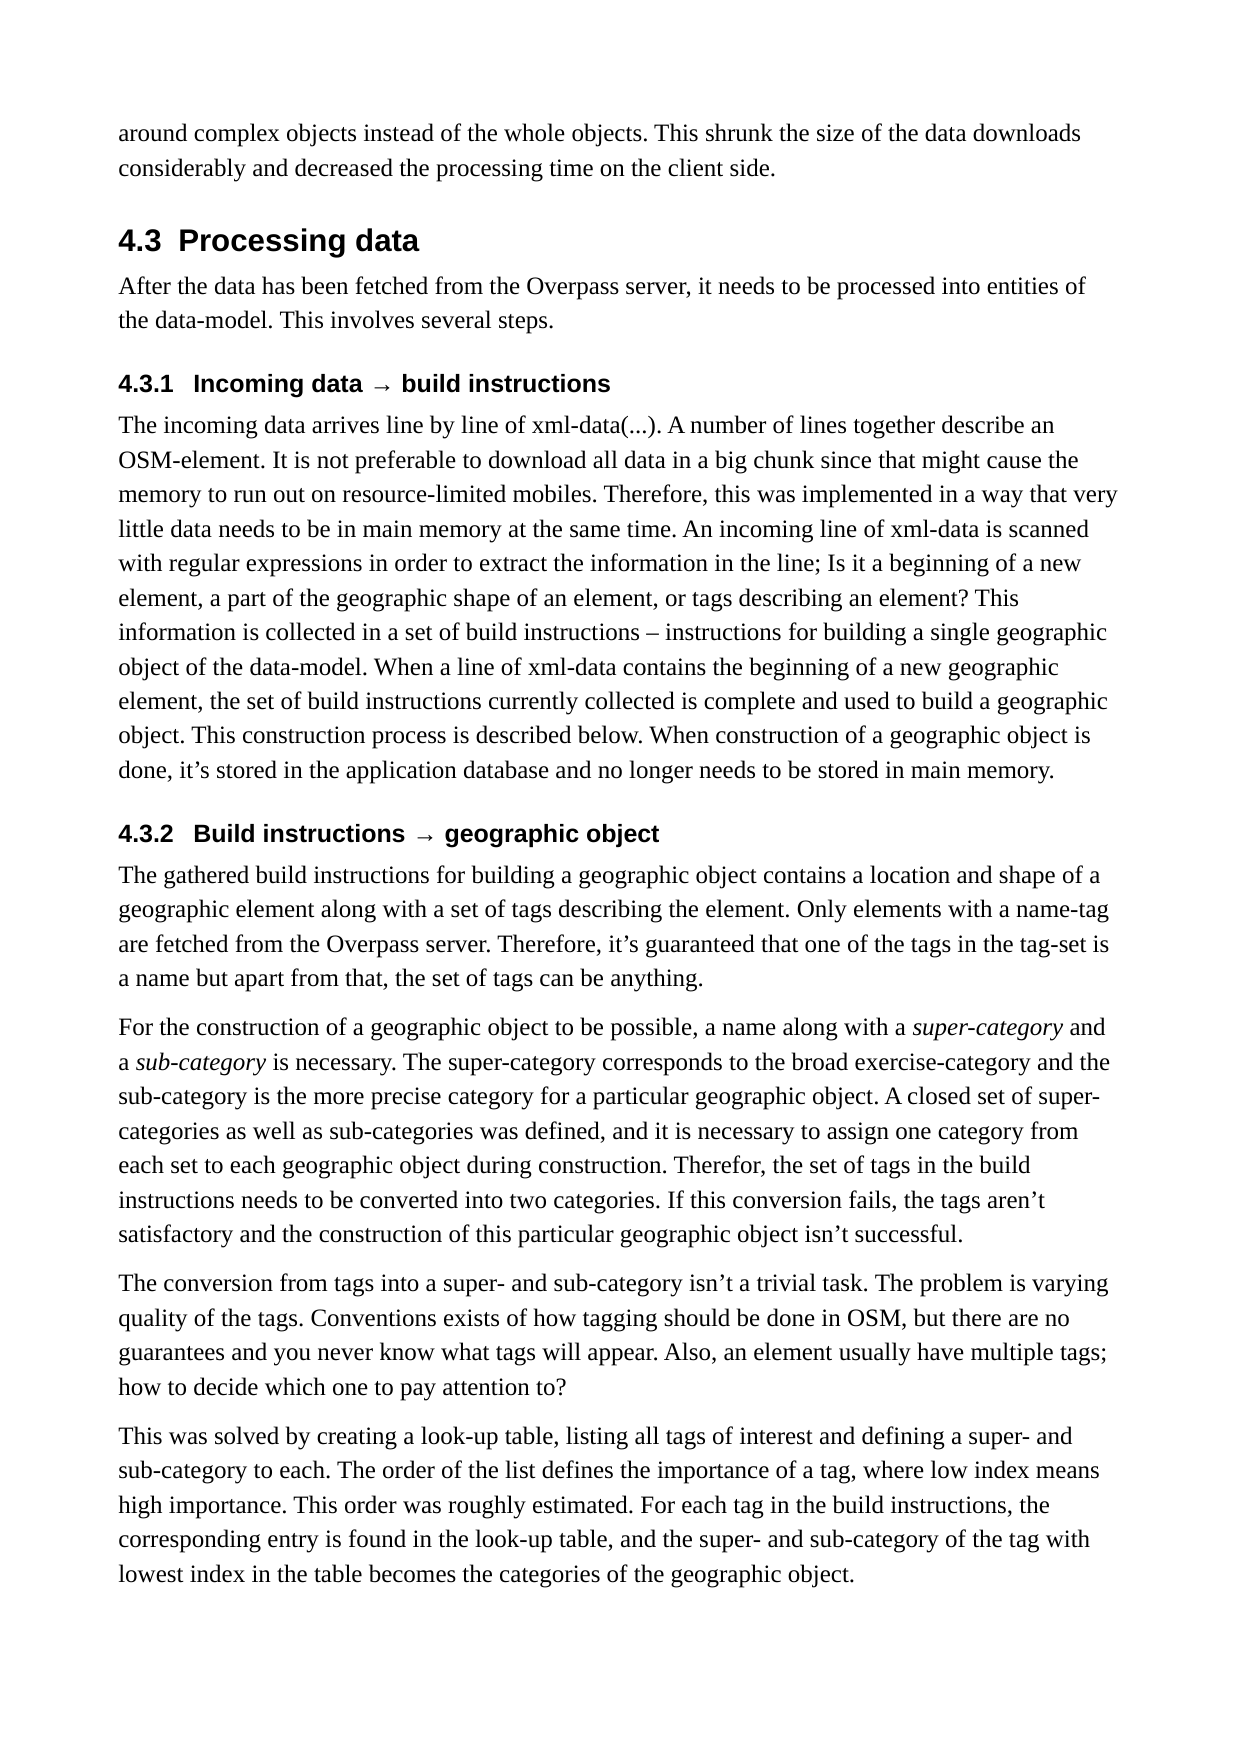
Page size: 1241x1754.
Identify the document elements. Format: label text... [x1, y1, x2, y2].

subtitle Build instructions → geographic object [118, 819, 1122, 847]
text After the data has been fetched from the Overpass server, it needs to be processed into entities of the data-model. This involves several steps. [118, 271, 1122, 334]
subtitle Incoming data → build instructions [118, 369, 1122, 398]
text around complex objects instead of the whole objects. This shrunk the size of the data downloads considerably and decreased the processing time on the client side. [118, 118, 1122, 181]
text The incoming data arrives line by line of xml-data(...). A number of lines together describe an OSM-element. It is not preferable to download all data in a big chunk since that might cause the memory to run out on resource-limited mobiles. Therefore, this was implemented in a way that very little data needs to be in main memory at the same time. An incoming line of xml-data is scanned with regular expressions in order to extract the information in the line; Is it a beginning of a new element, a part of the geographic shape of an element, or tags describing an element? This information is collected in a set of build instructions – instructions for building a single geographic object of the data-model. When a line of xml-data contains the beginning of a new geographic element, the set of build instructions currently collected is complete and used to build a geographic object. This construction process is described below. When construction of a geographic object is done, it’s stored in the application database and no longer needs to be stored in main memory. [118, 410, 1122, 784]
text The gathered build instructions for building a geographic object contains a location and shape of a geographic element along with a set of tags describing the element. Only elements with a name-tag are fetched from the Overpass server. Therefore, it’s guaranteed that one of the tags in the tag-set is a name but apart from that, the set of tags can be anything. [118, 860, 1122, 992]
subtitle Processing data [118, 222, 1122, 258]
text The conversion from tags into a super- and sub-category isn’t a trivial task. The problem is varying quality of the tags. Conventions exists of how tagging should be done in OSM, but there are no guarantees and you never know what tags will appear. Also, an element usually have multiple tags; how to decide which one to pay attention to? [118, 1268, 1122, 1401]
text This was solved by creating a look-up table, listing all tags of interest and defining a super- and sub-category to each. The order of the list defines the importance of a tag, where low index means high importance. This order was roughly estimated. For each tag in the build instructions, the corresponding entry is found in the look-up table, and the super- and sub-category of the tag with lowest index in the table becomes the categories of the geographic object. [118, 1421, 1122, 1588]
text For the construction of a geographic object to be possible, a name along with a super-category and a sub-category is necessary. The super-category corresponds to the broad exercise-category and the sub-category is the more precise category for a particular geographic object. A closed set of super-categories as well as sub-categories was defined, and it is necessary to assign one category from each set to each geographic object during construction. Therefor, the set of tags in the build instructions needs to be converted into two categories. If this conversion fails, the tags aren’t satisfactory and the construction of this particular geographic object isn’t successful. [118, 1012, 1122, 1248]
